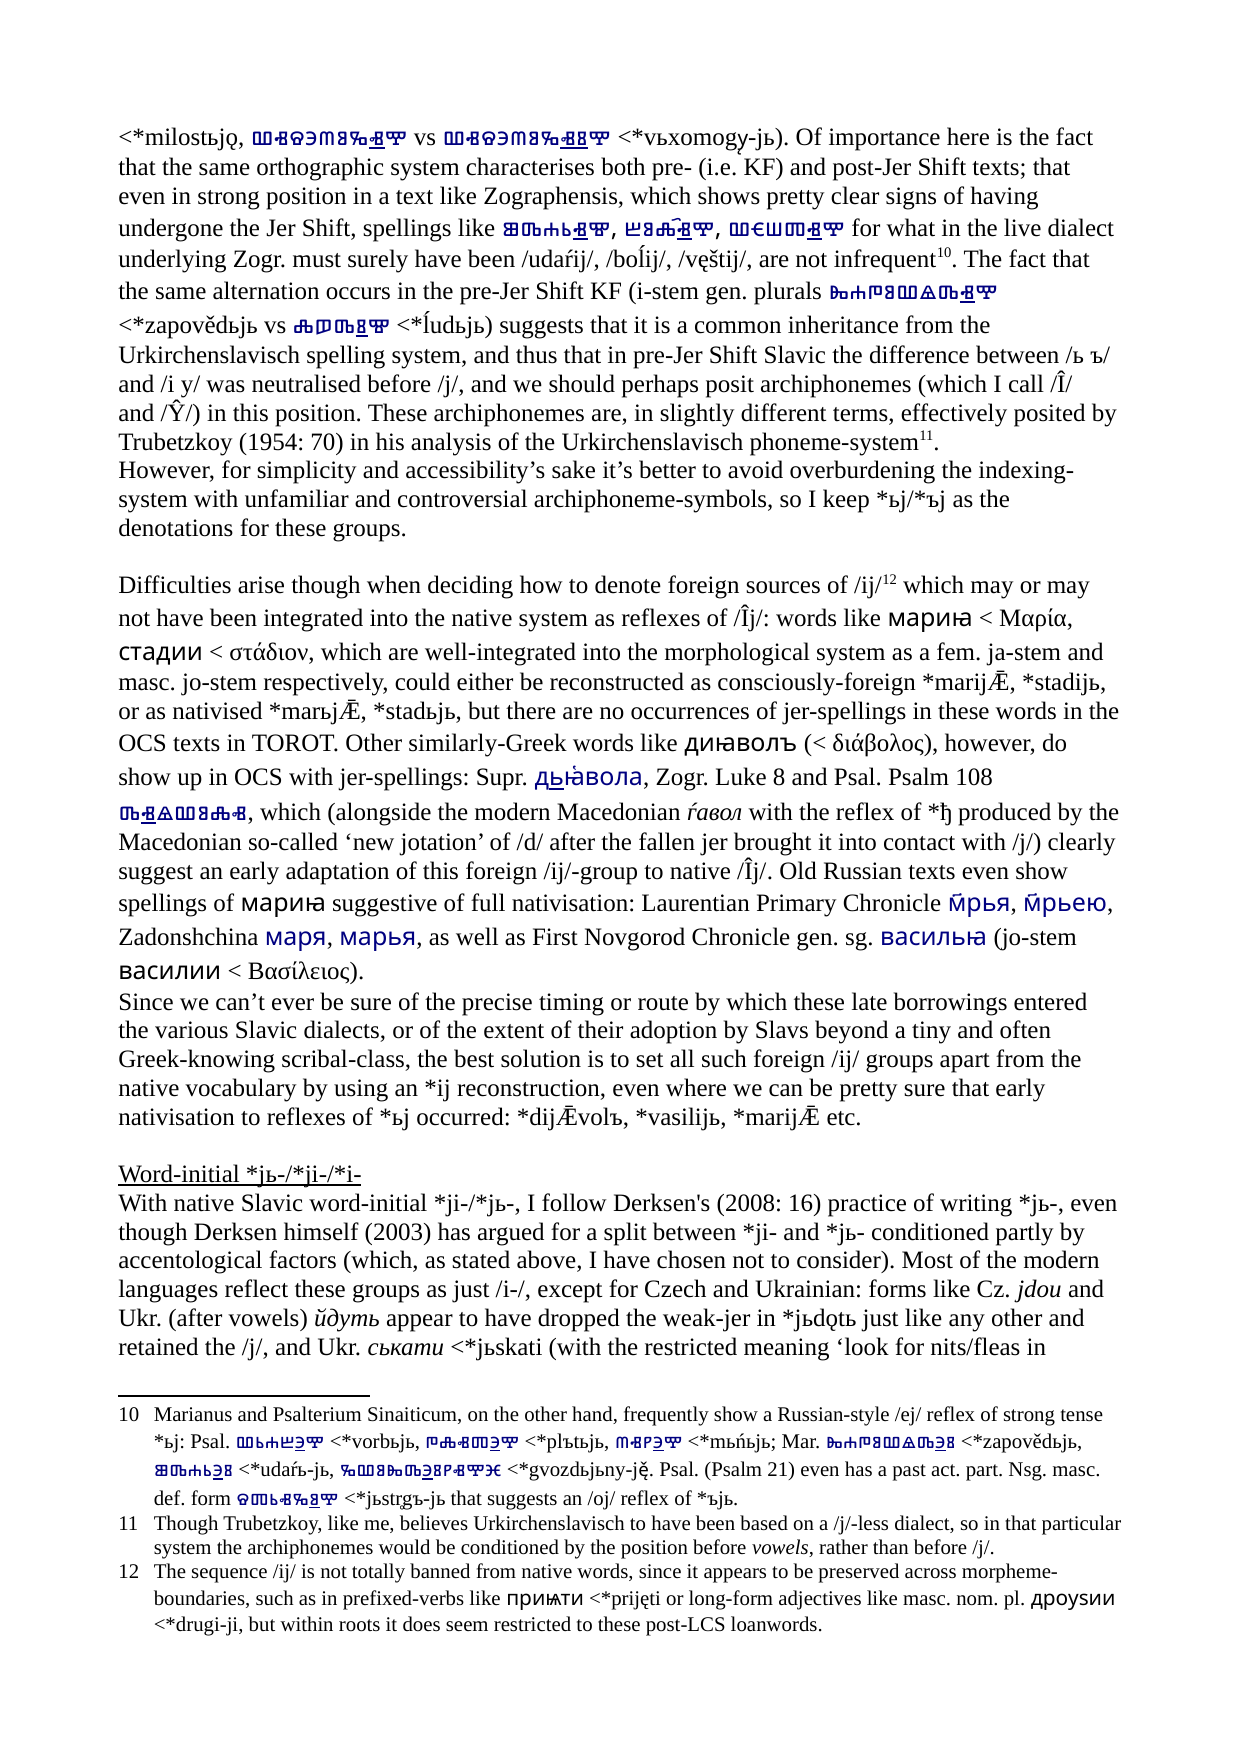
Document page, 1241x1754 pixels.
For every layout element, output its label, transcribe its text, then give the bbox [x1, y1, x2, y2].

text The sequence /ij/ is not totally banned from native words, since it appears to be preserved across morpheme-boundaries, such as in prefixed-verbs like приѩти <*prijęti or long-form adjectives like masc. nom. pl. дроуѕии <*drugi-ji, but within roots it does seem restricted to these post-LCS loanwords. [118, 1559, 1122, 1636]
text With native Slavic word-initial *ji-/*jь-, I follow Derksen's (2008: 16) practice of writing *jь-, even though Derksen himself (2003) has argued for a split between *ji- and *jь- conditioned partly by accentological factors (which, as stated above, I have chosen not to consider). Most of the modern languages reflect these groups as just /i-/, except for Czech and Ukrainian: forms like Cz. jdou and Ukr. (after vowels) йдyть appear to have dropped the weak-jer in *jьdǫtь just like any other and retained the /j/, and Ukr. ськати <*jьskati (with the restricted meaning ‘look for nits/fleas in [118, 1188, 1122, 1361]
text Since we can’t ever be sure of the precise timing or route by which these late borrowings entered the various Slavic dialects, or of the extent of their adoption by Slavs beyond a tiny and often Greek-knowing scribal-class, the best solution is to set all such foreign /ij/ groups apart from the native vocabulary by using an *ij reconstruction, even where we can be pretty sure that early nativisation to reflexes of *ьj occurred: *dijǢvolъ, *vasilijь, *marijǢ etc. [118, 987, 1122, 1131]
text However, for simplicity and accessibility’s sake it’s better to avoid overburdening the indexing-system with unfamiliar and controversial archiphoneme-symbols, so I keep *ьj/*ъj as the denotations for these groups. [118, 456, 1122, 542]
text Though Trubetzkoy, like me, believes Urkirchenslavisch to have been based on a /j/-less dialect, so in that particular system the archiphonemes would be conditioned by the position before vowels, rather than before /j/. [118, 1511, 1122, 1559]
text <*milostьjǫ, ⰲⱐⱄⰵⰿⱁⰳⱏⰹ vs ⰲⱐⱄⰵⰿⱁⰳⱏⰻⰹ <*vьxomogy̨-jь). Of importance here is the fact that the same orthographic system characterises both pre- (i.e. KF) and post-Jer Shift texts; that even in strong position in a text like Zographensis, which shows pretty clear signs of having undergone the Jer Shift, spellings like ⱆⰴⰰⱃⱐⰺ, ⰱⱁⰾ҄ⱐⰹ, ⰲⱔⱎⱅⱐⰹ for what in the live dialect underlying Zogr. must surely have been /udaŕij/, /boĺij/, /vęštij/, are not infrequent. The fact that the same alternation occurs in the pre-Jer Shift KF (i-stem gen. plurals ⰸⰰⱂⱁⰲⱑⰴⱐⰹ <*zapovědьjь vs ⰾⱓⰴⰻⰺ <*ĺudьjь) suggests that it is a common inheritance from the Urkirchenslavisch spelling system, and thus that in pre-Jer Shift Slavic the difference between /ь ъ/ and /i y/ was neutralised before /j/, and we should perhaps posit archiphonemes (which I call /Î/ and /Ŷ/) in this position. These archiphonemes are, in slightly different terms, effectively posited by Trubetzkoy (1954: 70) in his analysis of the Urkirchenslavisch phoneme-system. [118, 118, 1122, 456]
text Marianus and Psalterium Sinaiticum, on the other hand, frequently show a Russian-style /ej/ reflex of strong tense *ьj: Psal. ⰲⱃⰰⰱⰵⰹ <*vorbьjь, ⱂⰾⱏⱅⰵⰹ <*plъtьjь, ⰿⱐⱀⰵⰹ <*mьńьjь; Mar. ⰸⰰⱂⱁⰲⱑⰴⰵⰻ <*zapovědьjь, ⱆⰴⰰⱃⰵⰻ <*udaŕь-jь, ⰳⰲⱁⰸⰴⰵⰻⱀⱏⰹⱗ <*gvozdьjьny-ję̌. Psal. (Psalm 21) even has a past act. part. Nsg. masc. def. form ⱄⱅⱃⱏⰳⱁⰹ <*jьstr̥gъ‑jь that suggests an /oj/ reflex of *ъjь. [118, 1402, 1122, 1511]
text Word-initial *jь‑/*ji‑/*i‑ [118, 1159, 1122, 1188]
text Difficulties arise though when deciding how to denote foreign sources of /ij/ which may or may not have been integrated into the native system as reflexes of /Îj/: words like мариꙗ < Μαρία, стадии < στάδιον, which are well-integrated into the morphological system as a fem. ja-stem and masc. jo-stem respectively, could either be reconstructed as consciously-foreign *marijǢ, *stadijь, or as nativised *marьjǢ, *stadьjь, but there are no occurrences of jer-spellings in these words in the OCS texts in TOROT. Other similarly-Greek words like диꙗволъ (< διάβολος), however, do show up in OCS with jer-spellings: Supr. дьꙗ҅вола, Zogr. Luke 8 and Psal. Psalm 108 ⰴⱐⱑⰲⱁⰾⱏ, which (alongside the modern Macedonian ѓавол with the reflex of *ђ produced by the Macedonian so-called ‘new jotation’ of /d/ after the fallen jer brought it into contact with /j/) clearly suggest an early adaptation of this foreign /ij/-group to native /Îj/. Old Russian texts even show spellings of мариꙗ suggestive of full nativisation: Laurentian Primary Chronicle м҃рья, м҃рьею, Zadonshchina маря, марья, as well as First Novgorod Chronicle gen. sg. васильꙗ (jo-stem василии < Βασίλειος). [118, 542, 1122, 987]
